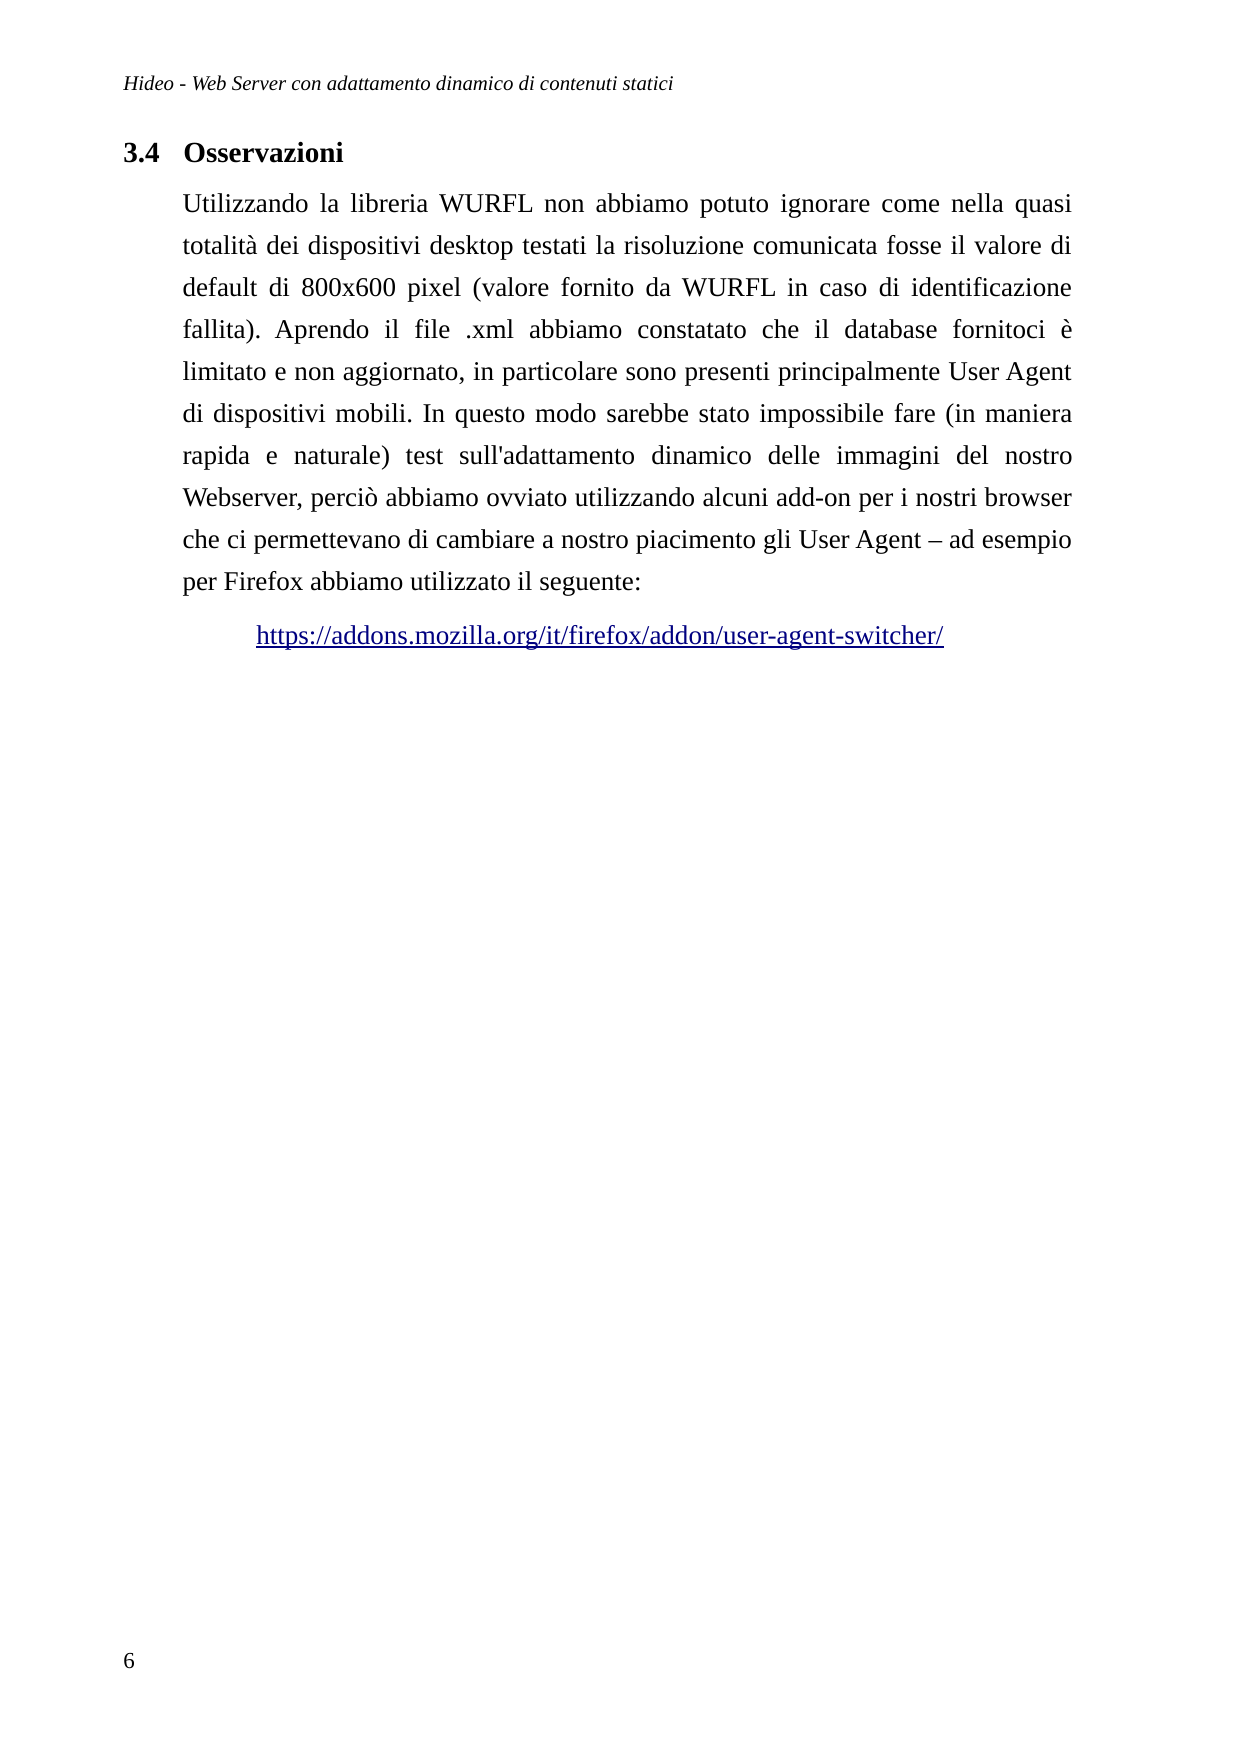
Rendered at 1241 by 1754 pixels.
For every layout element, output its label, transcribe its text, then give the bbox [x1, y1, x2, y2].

text Utilizzando la libreria WURFL non abbiamo potuto ignorare come nella quasi totalità dei dispositivi desktop testati la risoluzione comunicata fosse il valore di default di 800x600 pixel (valore fornito da WURFL in caso di identificazione fallita). Aprendo il file .xml abbiamo constatato che il database fornitoci è limitato e non aggiornato, in particolare sono presenti principalmente User Agent di dispositivi mobili. In questo modo sarebbe stato impossibile fare (in maniera rapida e naturale) test sull'adattamento dinamico delle immagini del nostro Webserver, perciò abbiamo ovviato utilizzando alcuni add-on per i nostri browser che ci permettevano di cambiare a nostro piacimento gli User Agent – ad esempio per Firefox abbiamo utilizzato il seguente: [182, 187, 1073, 596]
subtitle Osservazioni [123, 135, 1132, 169]
text https://addons.mozilla.org/it/firefox/addon/user-agent-switcher/ [182, 619, 1073, 650]
